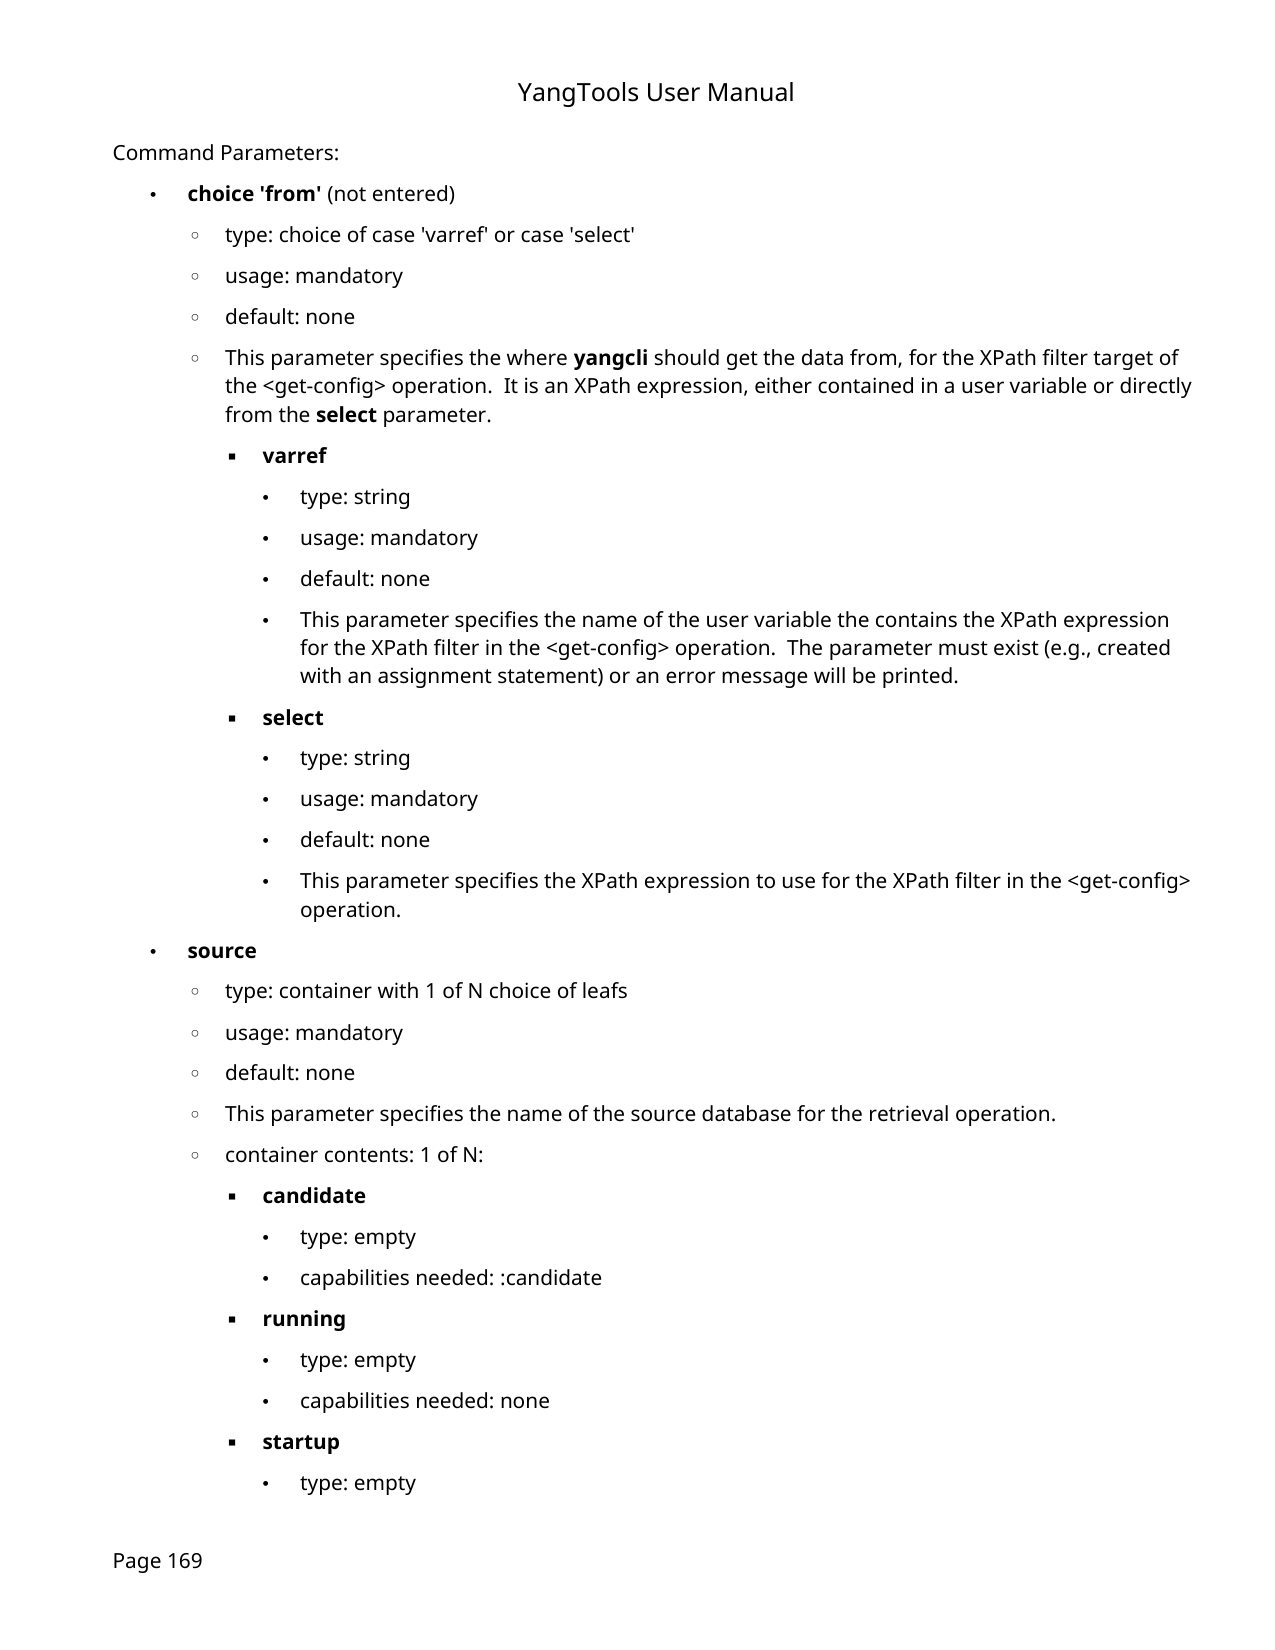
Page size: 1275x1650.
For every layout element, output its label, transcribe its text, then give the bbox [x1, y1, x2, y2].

list varref [225, 441, 1200, 469]
list This parameter specifies the name of the user variable the contains the XPath expression for the XPath filter in the <get-config> operation. The parameter must exist (e.g., created with an assignment statement) or an error message will be printed. [262, 605, 1200, 690]
list type: empty [262, 1345, 1200, 1373]
list type: empty [262, 1468, 1200, 1496]
list capabilities needed: :candidate [262, 1263, 1200, 1292]
list capabilities needed: none [262, 1386, 1200, 1414]
list type: empty [262, 1222, 1200, 1251]
list container contents: 1 of N: [187, 1140, 1200, 1169]
list This parameter specifies the XPath expression to use for the XPath filter in the <get-config> operation. [262, 866, 1200, 923]
list default: none [262, 564, 1200, 592]
list usage: mandatory [187, 1018, 1200, 1046]
list candidate [225, 1181, 1200, 1210]
list startup [225, 1427, 1200, 1455]
list type: string [262, 743, 1200, 772]
list choice 'from' (not entered) [150, 179, 1200, 208]
list default: none [262, 825, 1200, 854]
list usage: mandatory [187, 261, 1200, 290]
list usage: mandatory [262, 523, 1200, 551]
list source [150, 936, 1200, 964]
list select [225, 703, 1200, 731]
list running [225, 1304, 1200, 1333]
list usage: mandatory [262, 784, 1200, 813]
list This parameter specifies the where yangcli should get the data from, for the XPath filter target of the <get-config> operation. It is an XPath expression, either contained in a user variable or directly from the select parameter. [187, 343, 1200, 428]
list default: none [187, 302, 1200, 331]
text Command Parameters: [112, 138, 1200, 167]
list type: container with 1 of N choice of leafs [187, 977, 1200, 1005]
list type: string [262, 482, 1200, 510]
list type: choice of case 'varref' or case 'select' [187, 220, 1200, 249]
list This parameter specifies the name of the source database for the retrieval operation. [187, 1099, 1200, 1128]
list default: none [187, 1058, 1200, 1087]
